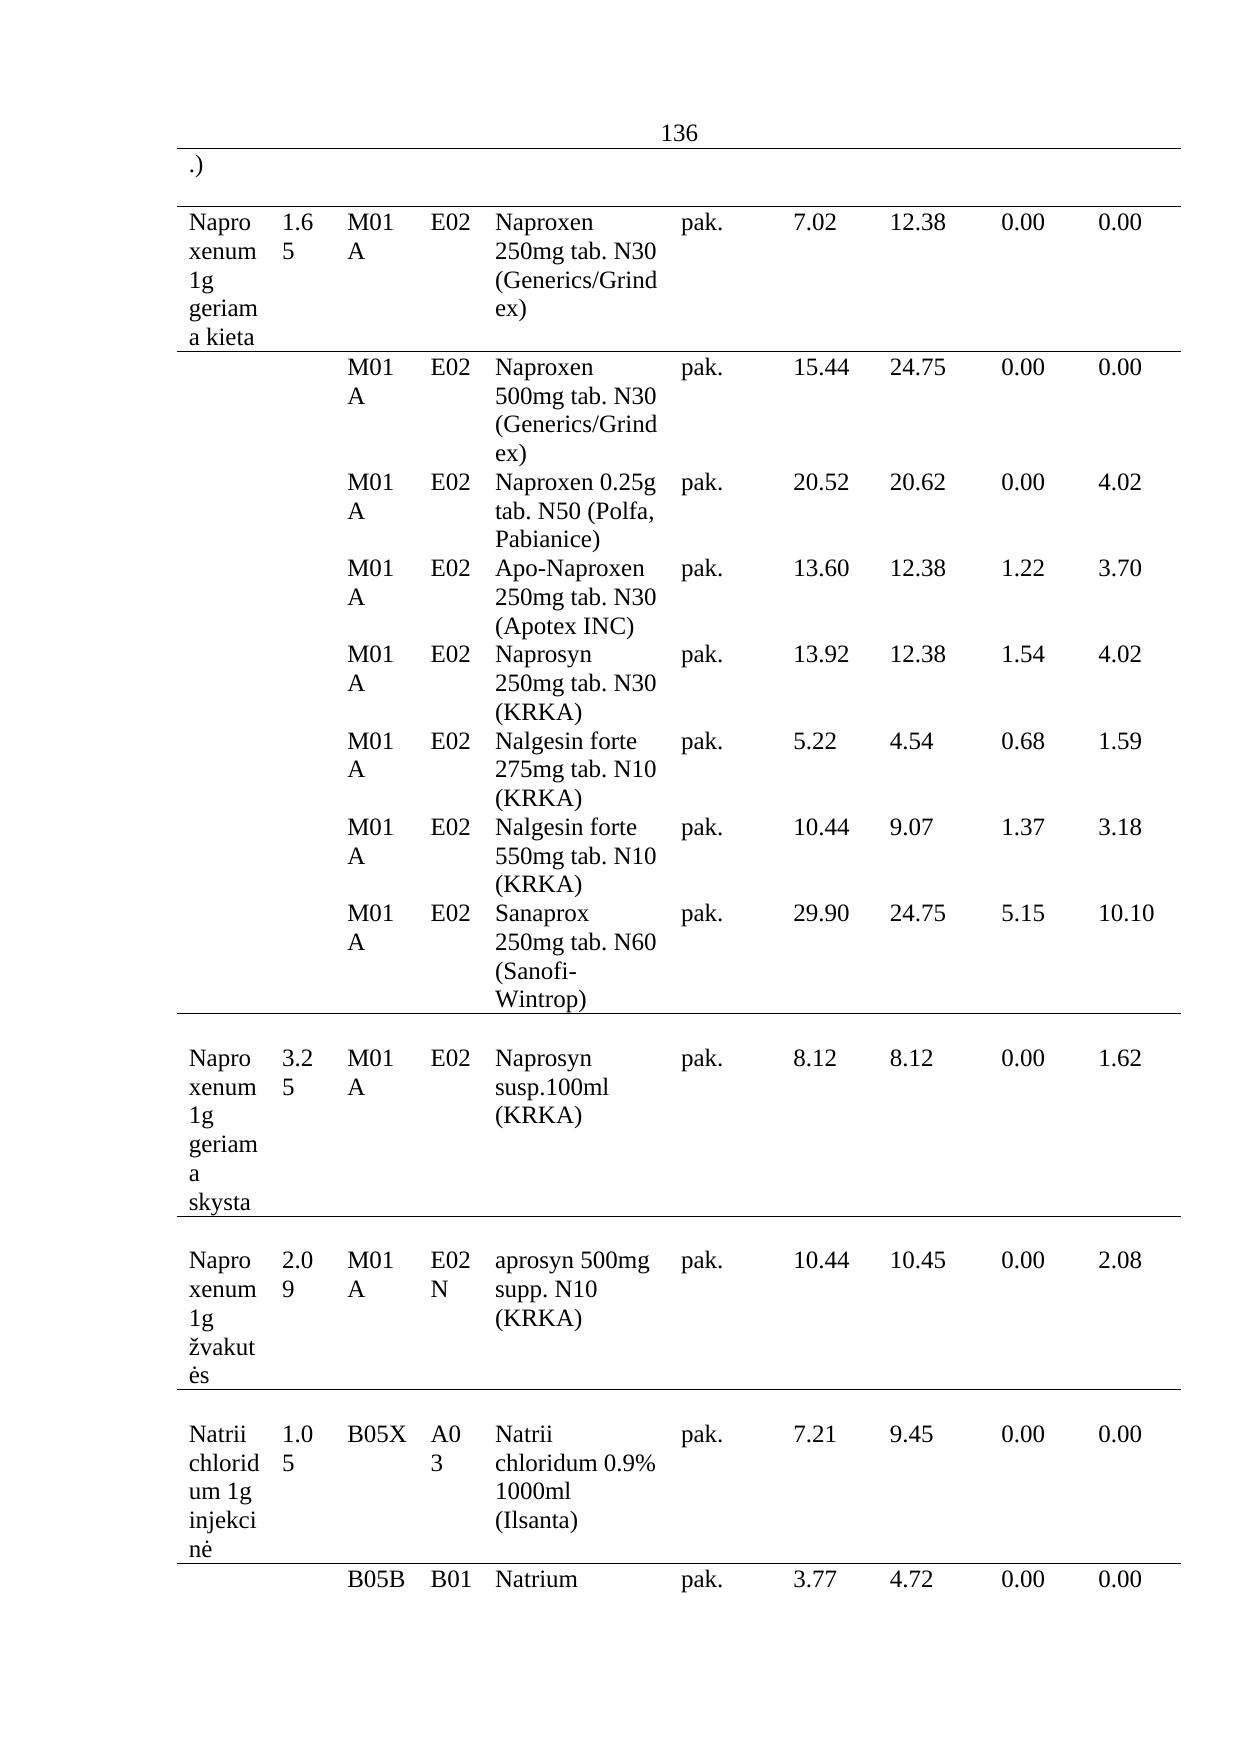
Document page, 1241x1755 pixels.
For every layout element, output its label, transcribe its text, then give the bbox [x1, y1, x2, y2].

table_cell 0.00 [990, 1419, 1087, 1563]
table_cell [670, 1390, 782, 1419]
table_cell 0.00 [1087, 1564, 1181, 1592]
table_cell 7.21 [782, 1419, 878, 1563]
table_cell Natrium [484, 1564, 669, 1592]
table_cell [177, 1564, 271, 1592]
table_cell 0.00 [1087, 207, 1181, 351]
table_cell [990, 178, 1087, 206]
table_cell 10.44 [782, 812, 878, 898]
table_cell 1.62 [1087, 1043, 1181, 1216]
table_cell [177, 898, 271, 1013]
table_cell pak. [670, 467, 782, 553]
table_cell 9.07 [878, 812, 990, 898]
table_cell 0.68 [990, 726, 1087, 812]
table_cell 4.72 [878, 1564, 990, 1592]
table_cell Naprosyn susp.100ml (KRKA) [484, 1043, 669, 1216]
table_cell E02 [419, 553, 483, 639]
table_cell [271, 1564, 336, 1592]
table_cell 2.09 [271, 1245, 336, 1389]
table_cell B05B [336, 1564, 419, 1592]
table_cell [271, 1390, 336, 1419]
table_cell E02 [419, 467, 483, 553]
table_cell [878, 1390, 990, 1419]
table_cell pak. [670, 1043, 782, 1216]
table_cell [177, 812, 271, 898]
table_cell 3.18 [1087, 812, 1181, 898]
table_cell [271, 1217, 336, 1245]
table_cell 0.00 [990, 1043, 1087, 1216]
table_cell 0.00 [1087, 1419, 1181, 1563]
table_cell pak. [670, 1564, 782, 1592]
table_cell 1.22 [990, 553, 1087, 639]
table_cell 0.00 [990, 207, 1087, 351]
table_cell aprosyn 500mg supp. N10 (KRKA) [484, 1245, 669, 1389]
table_cell 1.37 [990, 812, 1087, 898]
table_cell E02 [419, 898, 483, 1013]
table_cell Apo-Naproxen 250mg tab. N30 (Apotex INC) [484, 553, 669, 639]
table_cell Sanaprox 250mg tab. N60 (Sanofi-Wintrop) [484, 898, 669, 1013]
table_cell pak. [670, 207, 782, 351]
table_cell [670, 178, 782, 206]
table_cell [990, 149, 1087, 177]
table_cell 8.12 [878, 1043, 990, 1216]
table_cell M01A [336, 467, 419, 553]
table_cell M01A [336, 1043, 419, 1216]
table_cell 12.38 [878, 207, 990, 351]
table_cell [484, 149, 669, 177]
table_cell A03 [419, 1419, 483, 1563]
table_cell 10.44 [782, 1245, 878, 1389]
table_cell .) [177, 149, 271, 177]
table_cell 3.77 [782, 1564, 878, 1592]
table_cell 12.38 [878, 553, 990, 639]
table_cell 0.00 [990, 467, 1087, 553]
table_cell [177, 1014, 271, 1043]
table_cell 4.02 [1087, 640, 1181, 726]
table_cell [484, 1014, 669, 1043]
table_cell B01 [419, 1564, 483, 1592]
table_cell [419, 1014, 483, 1043]
table_cell pak. [670, 352, 782, 467]
table_cell M01A [336, 726, 419, 812]
table_cell [271, 467, 336, 553]
table_cell pak. [670, 1245, 782, 1389]
table_cell M01A [336, 352, 419, 467]
table_cell 2.08 [1087, 1245, 1181, 1389]
table_cell 1.05 [271, 1419, 336, 1563]
table_cell [419, 1390, 483, 1419]
table_cell Naproxenum 1g žvakutės [177, 1245, 271, 1389]
table_cell 9.45 [878, 1419, 990, 1563]
table_cell pak. [670, 726, 782, 812]
table_cell Naproxen 500mg tab. N30 (Generics/Grindex) [484, 352, 669, 467]
table_cell Nalgesin forte 550mg tab. N10 (KRKA) [484, 812, 669, 898]
table_cell [271, 898, 336, 1013]
table_cell [177, 640, 271, 726]
table_cell 29.90 [782, 898, 878, 1013]
table_cell E02 [419, 352, 483, 467]
table_cell 12.38 [878, 640, 990, 726]
table_cell 1.59 [1087, 726, 1181, 812]
table_cell [419, 178, 483, 206]
table_cell 4.02 [1087, 467, 1181, 553]
table_cell pak. [670, 553, 782, 639]
table_cell 20.62 [878, 467, 990, 553]
table_cell 3.25 [271, 1043, 336, 1216]
table_cell E02 [419, 1043, 483, 1216]
table_cell [177, 352, 271, 467]
table_cell pak. [670, 1419, 782, 1563]
table_cell [336, 178, 419, 206]
table_cell 4.54 [878, 726, 990, 812]
table_cell [336, 1390, 419, 1419]
table_cell [1087, 1390, 1181, 1419]
table_cell M01A [336, 553, 419, 639]
table_cell B05X [336, 1419, 419, 1563]
table_cell Naprosyn 250mg tab. N30 (KRKA) [484, 640, 669, 726]
table_cell E02 [419, 726, 483, 812]
table_cell E02 [419, 207, 483, 351]
table_cell Naproxenum 1g geriama kieta [177, 207, 271, 351]
table_cell 8.12 [782, 1043, 878, 1216]
table_cell Natrii chloridum 0.9% 1000ml (Ilsanta) [484, 1419, 669, 1563]
table_cell [1087, 178, 1181, 206]
table_cell [271, 149, 336, 177]
table_cell Nalgesin forte 275mg tab. N10 (KRKA) [484, 726, 669, 812]
table_cell Naproxen 250mg tab. N30 (Generics/Grindex) [484, 207, 669, 351]
table_cell 3.70 [1087, 553, 1181, 639]
table_cell 13.92 [782, 640, 878, 726]
table_cell 10.45 [878, 1245, 990, 1389]
table_cell [484, 1390, 669, 1419]
table_cell [1087, 149, 1181, 177]
table_cell [271, 1014, 336, 1043]
table_cell [878, 1217, 990, 1245]
table_cell 10.10 [1087, 898, 1181, 1013]
table_cell 24.75 [878, 352, 990, 467]
table_cell 20.52 [782, 467, 878, 553]
table_cell [782, 1390, 878, 1419]
table_cell [336, 149, 419, 177]
table_cell [419, 1217, 483, 1245]
table_cell pak. [670, 812, 782, 898]
table_cell [782, 149, 878, 177]
table_cell Naproxenum 1g geriama skysta [177, 1043, 271, 1216]
table_cell Natrii chloridum 1g injekcinė [177, 1419, 271, 1563]
table_cell 7.02 [782, 207, 878, 351]
table_cell [670, 149, 782, 177]
table_cell [336, 1217, 419, 1245]
table_cell [177, 1390, 271, 1419]
table_cell E02 [419, 812, 483, 898]
table_cell [177, 553, 271, 639]
table_cell [990, 1217, 1087, 1245]
table_cell E02 N [419, 1245, 483, 1389]
table_cell [484, 178, 669, 206]
table_cell [670, 1217, 782, 1245]
table_cell 5.15 [990, 898, 1087, 1013]
table_cell M01A [336, 207, 419, 351]
table_cell 1.65 [271, 207, 336, 351]
table_cell [177, 1217, 271, 1245]
table_cell [177, 726, 271, 812]
table_cell 15.44 [782, 352, 878, 467]
table_cell [271, 178, 336, 206]
table_cell [336, 1014, 419, 1043]
table_cell [782, 1217, 878, 1245]
table_cell M01A [336, 1245, 419, 1389]
table_cell [271, 726, 336, 812]
table_cell 0.00 [990, 1564, 1087, 1592]
table_cell [670, 1014, 782, 1043]
table_cell [177, 467, 271, 553]
table_cell [1087, 1014, 1181, 1043]
table_cell M01A [336, 640, 419, 726]
table_cell [177, 178, 271, 206]
table_cell Naproxen 0.25g tab. N50 (Polfa, Pabianice) [484, 467, 669, 553]
table_cell 24.75 [878, 898, 990, 1013]
table_cell [782, 1014, 878, 1043]
table_cell 0.00 [990, 352, 1087, 467]
table_cell [271, 553, 336, 639]
table_cell 0.00 [990, 1245, 1087, 1389]
table_cell [878, 1014, 990, 1043]
table_cell 0.00 [1087, 352, 1181, 467]
table_cell [271, 640, 336, 726]
table_cell [271, 812, 336, 898]
table_cell [1087, 1217, 1181, 1245]
table_cell [878, 149, 990, 177]
table_cell [419, 149, 483, 177]
table_cell 5.22 [782, 726, 878, 812]
table_cell [990, 1014, 1087, 1043]
table_cell pak. [670, 640, 782, 726]
table_cell [271, 352, 336, 467]
table_cell [878, 178, 990, 206]
table_cell pak. [670, 898, 782, 1013]
table_cell M01A [336, 812, 419, 898]
table_cell 13.60 [782, 553, 878, 639]
table_cell 1.54 [990, 640, 1087, 726]
table_cell [484, 1217, 669, 1245]
table_cell E02 [419, 640, 483, 726]
table_cell [782, 178, 878, 206]
table_cell M01A [336, 898, 419, 1013]
table_cell [990, 1390, 1087, 1419]
